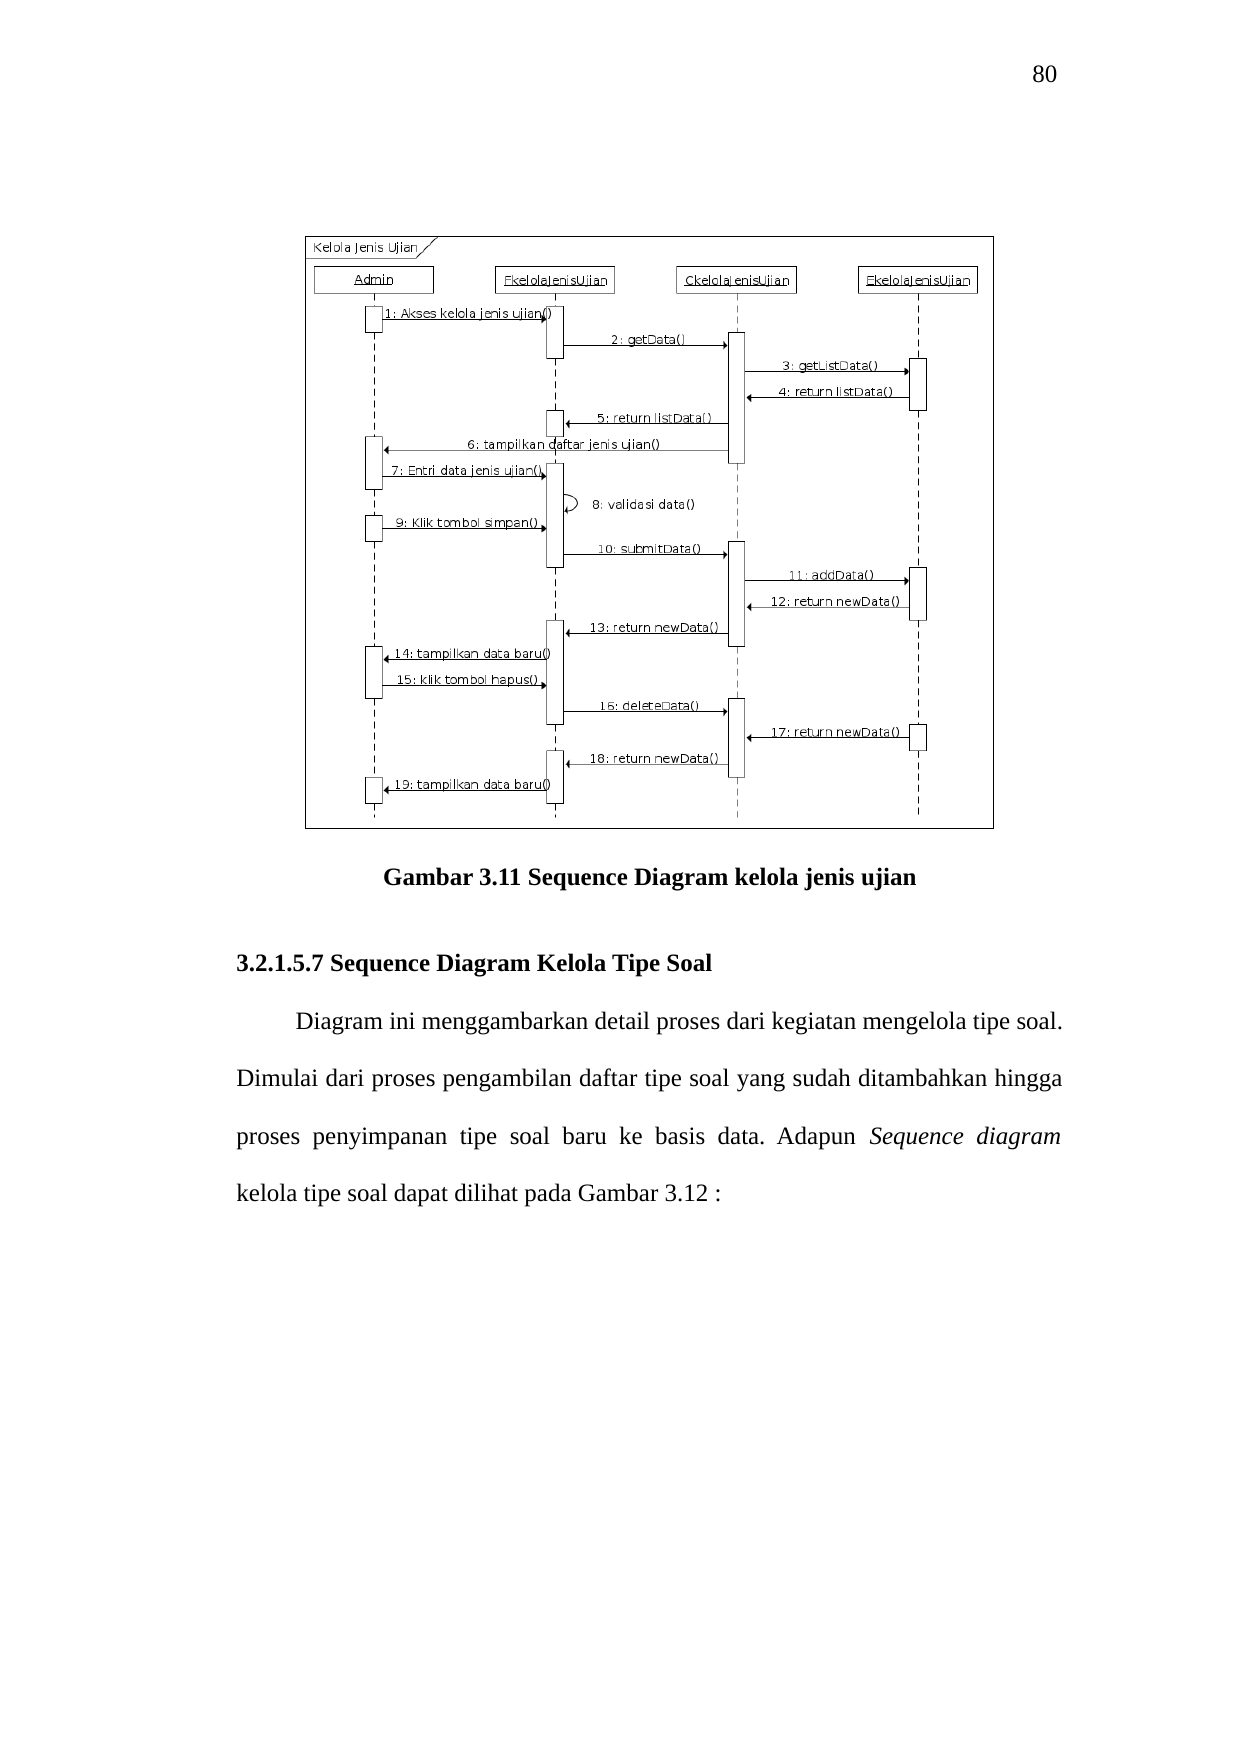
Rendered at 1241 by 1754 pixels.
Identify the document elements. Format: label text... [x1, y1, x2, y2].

text Gambar 3.11 Sequence Diagram kelola jenis ujian [236, 834, 1063, 891]
picture [301, 235, 998, 834]
subtitle 3.2.1.5.7 Sequence Diagram Kelola Tipe Soal [236, 948, 1063, 977]
text Diagram ini menggambarkan detail proses dari kegiatan mengelola tipe soal. Dimulai dari proses pengambilan daftar tipe soal yang sudah ditambahkan hingga proses penyimpanan tipe soal baru ke basis data. Adapun Sequence diagram kelola tipe soal dapat dilihat pada Gambar 3.12 : [236, 1006, 1063, 1207]
